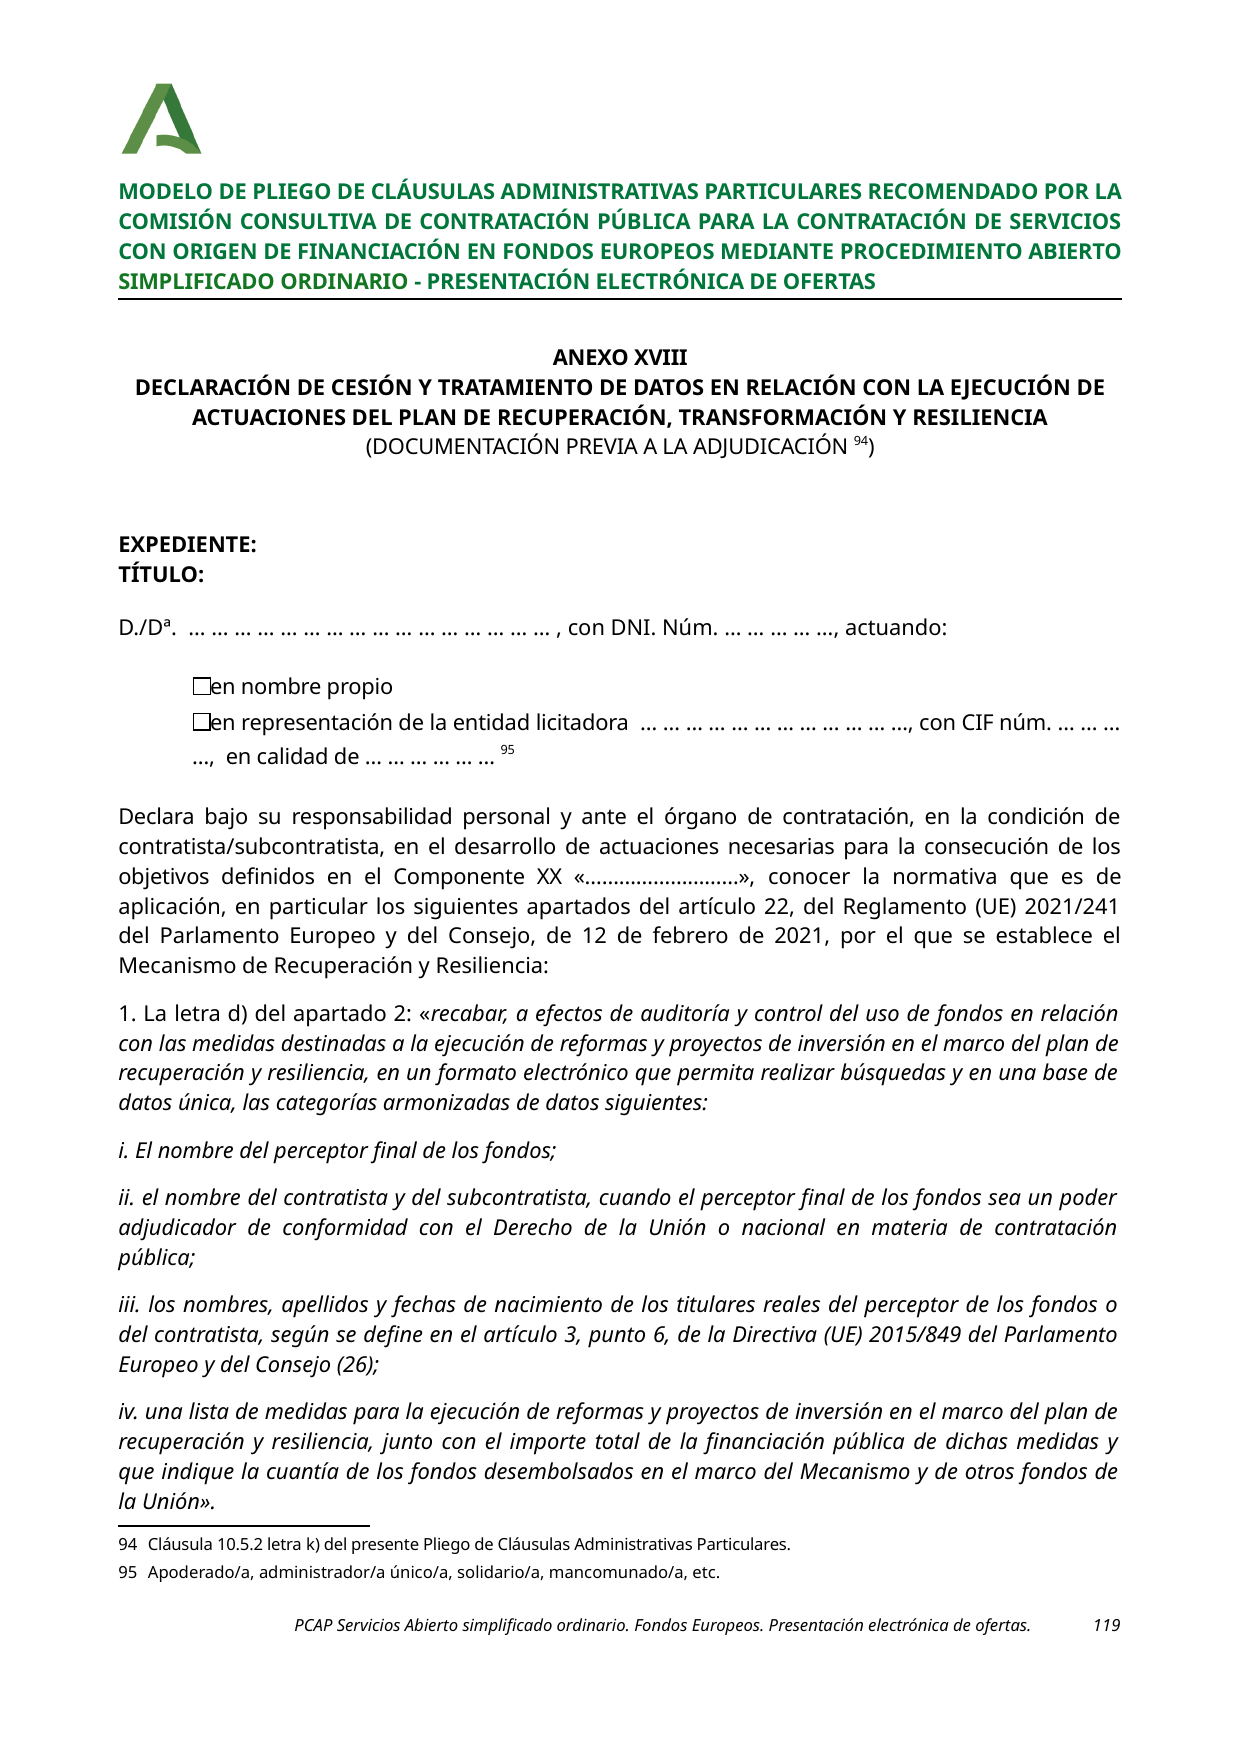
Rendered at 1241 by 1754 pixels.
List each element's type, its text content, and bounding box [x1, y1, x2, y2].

text (DOCUMENTACIÓN PREVIA A LA ADJUDICACIÓN ) [118, 431, 1122, 461]
picture [117, 79, 206, 158]
text iii. los nombres, apellidos y fechas de nacimiento de los titulares reales del perceptor de los fondos o del contratista, según se define en el artículo 3, punto 6, de la Directiva (UE) 2015/849 del Parlamento Europeo y del Consejo (26); [118, 1289, 1122, 1379]
text en representación de la entidad licitadora … … … … … … … … … … … …, con CIF núm. … … … …, en calidad de … … … … … … [192, 707, 1122, 771]
text MODELO DE PLIEGO DE CLÁUSULAS ADMINISTRATIVAS PARTICULARES RECOMENDADO POR LA COMISIÓN CONSULTIVA DE CONTRATACIÓN PÚBLICA PARA LA CONTRATACIÓN DE SERVICIOS CON ORIGEN DE FINANCIACIÓN EN FONDOS EUROPEOS MEDIANTE PROCEDIMIENTO ABIERTO SIMPLIFICADO ORDINARIO - PRESENTACIÓN ELECTRÓNICA DE OFERTAS [118, 176, 1122, 298]
text ii. el nombre del contratista y del subcontratista, cuando el perceptor final de los fondos sea un poder adjudicador de conformidad con el Derecho de la Unión o nacional en materia de contratación pública; [118, 1182, 1122, 1272]
text Cláusula 10.5.2 letra k) del presente Pliego de Cláusulas Administrativas Particulares. [118, 1532, 1122, 1555]
text TÍTULO: [118, 559, 1122, 589]
text DECLARACIÓN DE CESIÓN Y TRATAMIENTO DE DATOS EN RELACIÓN CON LA EJECUCIÓN DE ACTUACIONES DEL PLAN DE RECUPERACIÓN, TRANSFORMACIÓN Y RESILIENCIA [118, 372, 1122, 431]
text ANEXO XVIII [118, 342, 1122, 372]
text Declara bajo su responsabilidad personal y ante el órgano de contratación, en la condición de contratista/subcontratista, en el desarrollo de actuaciones necesarias para la consecución de los objetivos definidos en el Componente XX «………………………», conocer la normativa que es de aplicación, en particular los siguientes apartados del artículo 22, del Reglamento (UE) 2021/241 del Parlamento Europeo y del Consejo, de 12 de febrero de 2021, por el que se establece el Mecanismo de Recuperación y Resiliencia: [118, 801, 1122, 980]
text en nombre propio [192, 671, 1122, 701]
text iv. una lista de medidas para la ejecución de reformas y proyectos de inversión en el marco del plan de recuperación y resiliencia, junto con el importe total de la financiación pública de dichas medidas y que indique la cuantía de los fondos desembolsados en el marco del Mecanismo y de otros fondos de la Unión». [118, 1396, 1122, 1516]
text Apoderado/a, administrador/a único/a, solidario/a, mancomunado/a, etc. [118, 1561, 1122, 1584]
text EXPEDIENTE: [118, 529, 1122, 559]
text 1. La letra d) del apartado 2: «recabar, a efectos de auditoría y control del uso de fondos en relación con las medidas destinadas a la ejecución de reformas y proyectos de inversión en el marco del plan de recuperación y resiliencia, en un formato electrónico que permita realizar búsquedas y en una base de datos única, las categorías armonizadas de datos siguientes: [118, 998, 1122, 1117]
text i. El nombre del perceptor final de los fondos; [118, 1135, 1122, 1164]
text D./Dª. … … … … … … … … … … … … … … … … , con DNI. Núm. … … … … …, actuando: [118, 612, 1122, 641]
